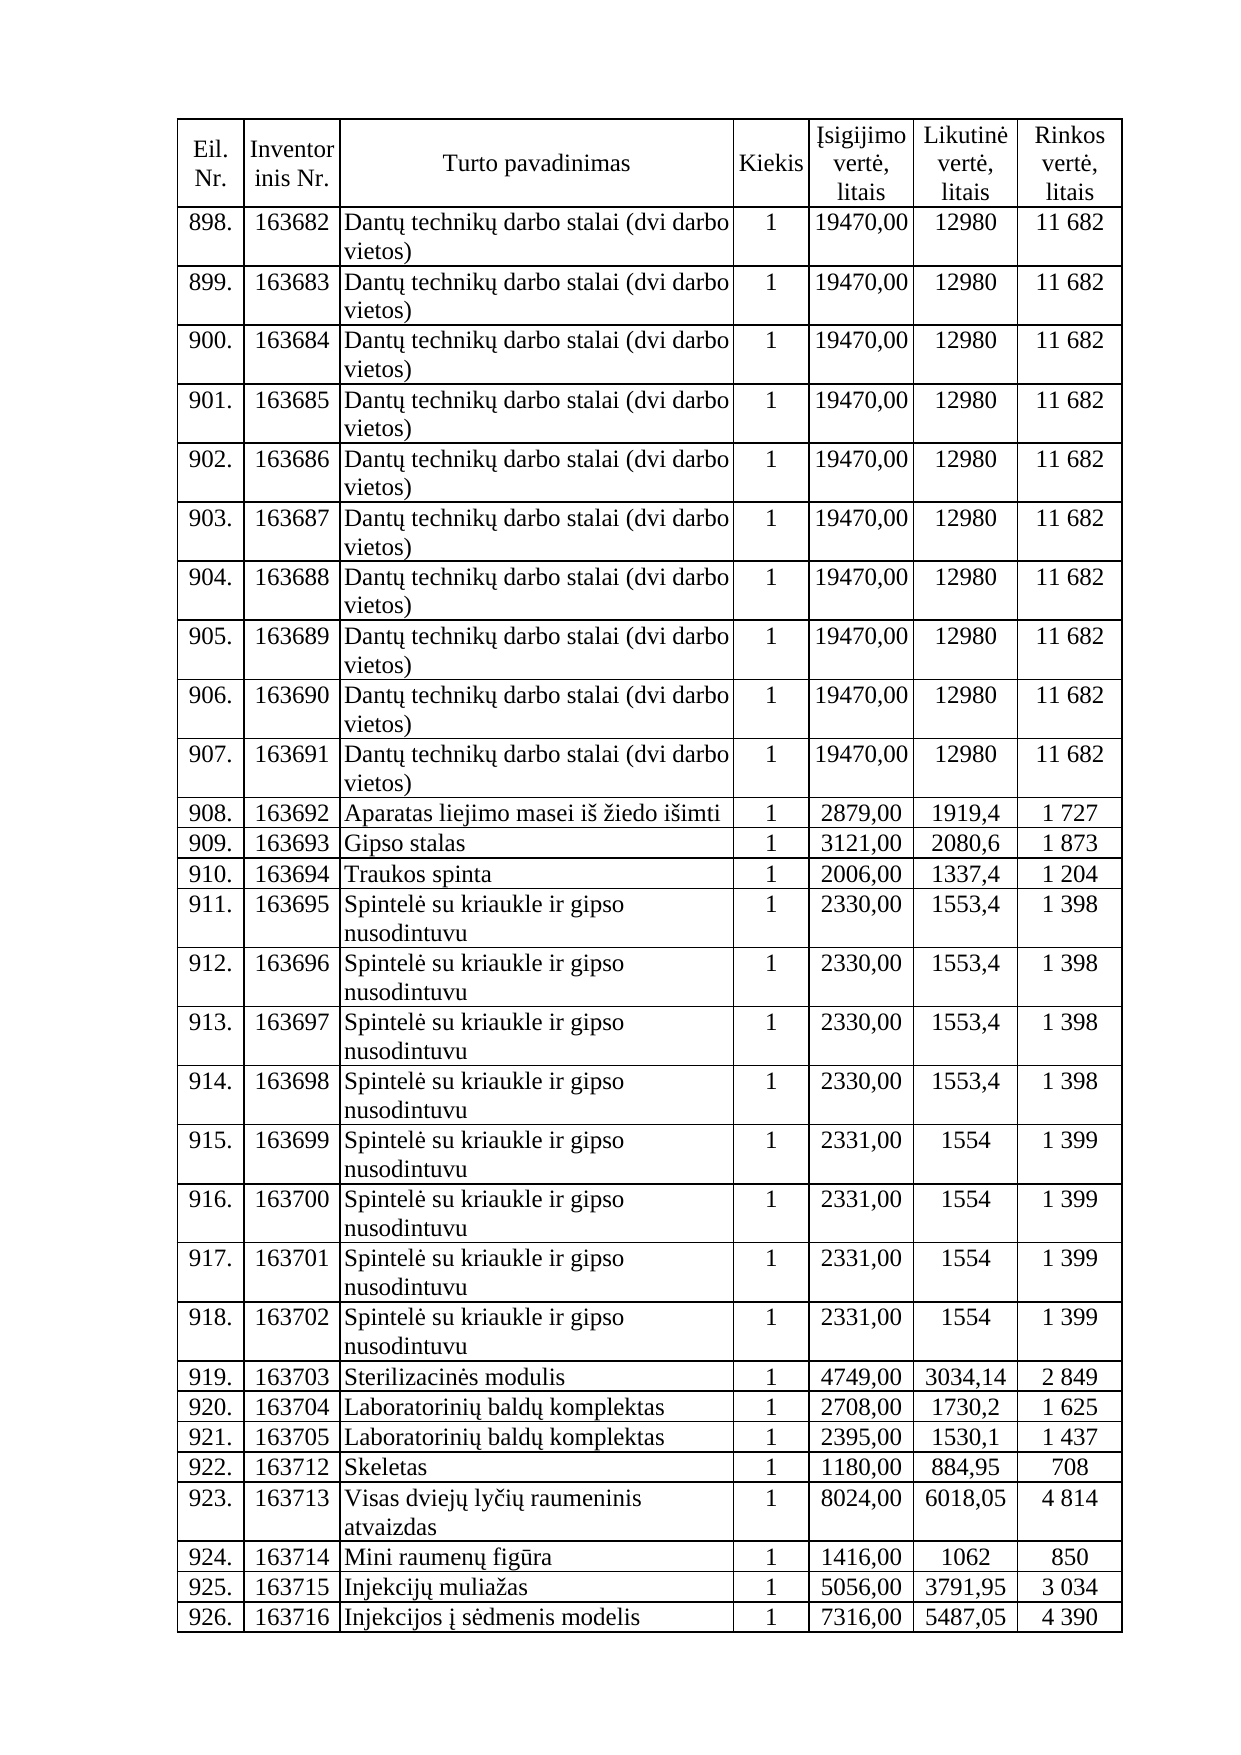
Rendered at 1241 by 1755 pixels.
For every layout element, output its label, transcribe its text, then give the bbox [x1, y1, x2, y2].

table_cell 4 814 [1018, 1483, 1121, 1540]
table_cell 850 [1018, 1542, 1121, 1571]
table_cell 1 204 [1018, 859, 1121, 887]
table_cell 1 [734, 1362, 808, 1390]
table_cell Dantų technikų darbo stalai (dvi darbo vietos) [341, 385, 733, 442]
table_cell Injekcijos į sėdmenis modelis [341, 1603, 733, 1631]
table_cell 11 682 [1018, 739, 1121, 797]
table_cell 1 [734, 859, 808, 887]
table_cell 19470,00 [810, 739, 913, 797]
table_cell 1 [734, 889, 808, 947]
table_cell 2331,00 [810, 1185, 913, 1242]
table_cell Dantų technikų darbo stalai (dvi darbo vietos) [341, 444, 733, 501]
table_cell 1 398 [1018, 1066, 1121, 1124]
table_cell 2006,00 [810, 859, 913, 887]
table_cell 1 399 [1018, 1185, 1121, 1242]
table_cell 1 873 [1018, 828, 1121, 857]
table_cell 1 [734, 739, 808, 797]
table_cell 902. [178, 444, 243, 501]
table_cell 2 849 [1018, 1362, 1121, 1390]
table_cell 1 [734, 1422, 808, 1451]
table_cell 2331,00 [810, 1303, 913, 1360]
table_cell Mini raumenų figūra [341, 1542, 733, 1571]
table_cell 919. [178, 1362, 243, 1390]
table_cell Visas dviejų lyčių raumeninis atvaizdas [341, 1483, 733, 1540]
table_cell 163693 [245, 828, 339, 857]
table_cell 909. [178, 828, 243, 857]
table_cell 1 [734, 1007, 808, 1065]
table_cell 1337,4 [914, 859, 1017, 887]
table_cell 1 437 [1018, 1422, 1121, 1451]
table_cell 11 682 [1018, 208, 1121, 265]
table_cell 3791,95 [914, 1572, 1017, 1601]
table_cell 911. [178, 889, 243, 947]
table_cell 12980 [914, 385, 1017, 442]
table_cell 1 [734, 798, 808, 827]
table_cell 918. [178, 1303, 243, 1360]
table_cell 910. [178, 859, 243, 887]
table_cell Spintelė su kriaukle ir gipso nusodintuvu [341, 1007, 733, 1065]
table_cell 1553,4 [914, 1066, 1017, 1124]
table_cell 1 [734, 1542, 808, 1571]
table_cell 163716 [245, 1603, 339, 1631]
table_cell 2395,00 [810, 1422, 913, 1451]
table_cell 163705 [245, 1422, 339, 1451]
table_cell 11 682 [1018, 267, 1121, 324]
table_cell 163690 [245, 680, 339, 737]
table_header Inventorinis Nr. [245, 120, 339, 206]
table_cell 2708,00 [810, 1392, 913, 1421]
table_cell 163685 [245, 385, 339, 442]
table_cell 1919,4 [914, 798, 1017, 827]
table_cell Spintelė su kriaukle ir gipso nusodintuvu [341, 1125, 733, 1183]
table_cell 920. [178, 1392, 243, 1421]
table_cell 163704 [245, 1392, 339, 1421]
table_cell 7316,00 [810, 1603, 913, 1631]
table_cell 163700 [245, 1185, 339, 1242]
table_cell Aparatas liejimo masei iš žiedo išimti [341, 798, 733, 827]
table_cell 1 [734, 562, 808, 619]
table_cell 1553,4 [914, 1007, 1017, 1065]
table_header Rinkos vertė, litais [1018, 120, 1121, 206]
table_cell 899. [178, 267, 243, 324]
table_cell 163694 [245, 859, 339, 887]
table_cell 19470,00 [810, 208, 913, 265]
table_cell 1 [734, 208, 808, 265]
table_cell 1 398 [1018, 1007, 1121, 1065]
table_cell 3034,14 [914, 1362, 1017, 1390]
table_cell 11 682 [1018, 562, 1121, 619]
table_cell 163691 [245, 739, 339, 797]
table_cell 19470,00 [810, 562, 913, 619]
table_cell 914. [178, 1066, 243, 1124]
table_cell 19470,00 [810, 621, 913, 678]
table_cell 1 [734, 326, 808, 383]
table_cell 1 [734, 1303, 808, 1360]
table_cell 12980 [914, 680, 1017, 737]
table_cell 2080,6 [914, 828, 1017, 857]
table_cell 926. [178, 1603, 243, 1631]
table_cell 1180,00 [810, 1453, 913, 1481]
table_cell Spintelė su kriaukle ir gipso nusodintuvu [341, 889, 733, 947]
table_cell 11 682 [1018, 621, 1121, 678]
table_cell Dantų technikų darbo stalai (dvi darbo vietos) [341, 503, 733, 560]
table_cell 4 390 [1018, 1603, 1121, 1631]
table_cell 19470,00 [810, 326, 913, 383]
table_cell 1 398 [1018, 889, 1121, 947]
table_cell 4749,00 [810, 1362, 913, 1390]
table_cell 6018,05 [914, 1483, 1017, 1540]
table_cell 1 399 [1018, 1125, 1121, 1183]
table_cell 1 [734, 1603, 808, 1631]
table_cell 163713 [245, 1483, 339, 1540]
table_cell 12980 [914, 444, 1017, 501]
table_cell 12980 [914, 503, 1017, 560]
table_cell 917. [178, 1243, 243, 1301]
table_cell 19470,00 [810, 444, 913, 501]
table_cell Traukos spinta [341, 859, 733, 887]
table_cell 163696 [245, 948, 339, 1006]
table_cell 1 [734, 1572, 808, 1601]
table_cell 163698 [245, 1066, 339, 1124]
table_cell 163684 [245, 326, 339, 383]
table_cell 1 [734, 503, 808, 560]
table_cell 163699 [245, 1125, 339, 1183]
table_cell 1 [734, 1125, 808, 1183]
table_cell Gipso stalas [341, 828, 733, 857]
table_cell 163697 [245, 1007, 339, 1065]
table_cell 163686 [245, 444, 339, 501]
table_cell 900. [178, 326, 243, 383]
table_cell Dantų technikų darbo stalai (dvi darbo vietos) [341, 208, 733, 265]
table_cell 11 682 [1018, 326, 1121, 383]
table_cell Sterilizacinės modulis [341, 1362, 733, 1390]
table_cell 1530,1 [914, 1422, 1017, 1451]
table_cell 1 [734, 385, 808, 442]
table_cell 3121,00 [810, 828, 913, 857]
table_cell 12980 [914, 562, 1017, 619]
table_cell 1553,4 [914, 948, 1017, 1006]
table_cell 19470,00 [810, 680, 913, 737]
table_cell 921. [178, 1422, 243, 1451]
table_cell 901. [178, 385, 243, 442]
table_cell 12980 [914, 621, 1017, 678]
table_cell 163688 [245, 562, 339, 619]
table_cell Spintelė su kriaukle ir gipso nusodintuvu [341, 1066, 733, 1124]
table_cell 11 682 [1018, 444, 1121, 501]
table_cell 1553,4 [914, 889, 1017, 947]
table_cell 1554 [914, 1185, 1017, 1242]
table_cell 907. [178, 739, 243, 797]
table_cell 2879,00 [810, 798, 913, 827]
table_cell 163703 [245, 1362, 339, 1390]
table_cell 1 398 [1018, 948, 1121, 1006]
table_cell Laboratorinių baldų komplektas [341, 1422, 733, 1451]
table_cell 11 682 [1018, 503, 1121, 560]
table_cell Dantų technikų darbo stalai (dvi darbo vietos) [341, 326, 733, 383]
table_cell 1 727 [1018, 798, 1121, 827]
table_cell 923. [178, 1483, 243, 1540]
table_cell Dantų technikų darbo stalai (dvi darbo vietos) [341, 621, 733, 678]
table_cell 163714 [245, 1542, 339, 1571]
table_cell 11 682 [1018, 680, 1121, 737]
table_cell 898. [178, 208, 243, 265]
table_cell 1 [734, 444, 808, 501]
table_cell 915. [178, 1125, 243, 1183]
table_cell 5056,00 [810, 1572, 913, 1601]
table_cell Dantų technikų darbo stalai (dvi darbo vietos) [341, 739, 733, 797]
table_cell 1554 [914, 1303, 1017, 1360]
table_cell 924. [178, 1542, 243, 1571]
table_header Likutinė vertė, litais [914, 120, 1017, 206]
table_cell 163689 [245, 621, 339, 678]
table_cell 12980 [914, 739, 1017, 797]
table_cell Spintelė su kriaukle ir gipso nusodintuvu [341, 1243, 733, 1301]
table_cell 884,95 [914, 1453, 1017, 1481]
table_cell 163715 [245, 1572, 339, 1601]
table_cell 903. [178, 503, 243, 560]
table_cell 904. [178, 562, 243, 619]
table_cell 1416,00 [810, 1542, 913, 1571]
table_cell 906. [178, 680, 243, 737]
table_cell 1730,2 [914, 1392, 1017, 1421]
table_cell 1 [734, 1185, 808, 1242]
table_cell 925. [178, 1572, 243, 1601]
table_cell 1 [734, 621, 808, 678]
table_cell 19470,00 [810, 385, 913, 442]
table_cell 12980 [914, 208, 1017, 265]
table_header Eil. Nr. [178, 120, 243, 206]
table_cell 2330,00 [810, 948, 913, 1006]
table_cell Spintelė su kriaukle ir gipso nusodintuvu [341, 1303, 733, 1360]
table_cell 12980 [914, 326, 1017, 383]
table_cell Dantų technikų darbo stalai (dvi darbo vietos) [341, 562, 733, 619]
table_cell 1 [734, 1453, 808, 1481]
table_cell 19470,00 [810, 267, 913, 324]
table_cell 922. [178, 1453, 243, 1481]
table_cell Laboratorinių baldų komplektas [341, 1392, 733, 1421]
table_cell 1 625 [1018, 1392, 1121, 1421]
table_cell 2331,00 [810, 1125, 913, 1183]
table_cell 163702 [245, 1303, 339, 1360]
table_cell Dantų technikų darbo stalai (dvi darbo vietos) [341, 267, 733, 324]
table_cell 1 [734, 948, 808, 1006]
table_header Turto pavadinimas [341, 120, 733, 206]
table_cell 1 [734, 1392, 808, 1421]
table_cell 2331,00 [810, 1243, 913, 1301]
table_cell 5487,05 [914, 1603, 1017, 1631]
table_cell 1 [734, 1483, 808, 1540]
table_cell Spintelė su kriaukle ir gipso nusodintuvu [341, 948, 733, 1006]
table_cell 905. [178, 621, 243, 678]
table_cell 3 034 [1018, 1572, 1121, 1601]
table_cell 1 [734, 267, 808, 324]
table_header Įsigijimo vertė, litais [810, 120, 913, 206]
table_cell 1 [734, 1243, 808, 1301]
table_cell 708 [1018, 1453, 1121, 1481]
table_cell 8024,00 [810, 1483, 913, 1540]
table_cell Skeletas [341, 1453, 733, 1481]
table_cell 163695 [245, 889, 339, 947]
table_cell 2330,00 [810, 1066, 913, 1124]
table_cell 1554 [914, 1243, 1017, 1301]
table_cell 163683 [245, 267, 339, 324]
table_cell 163712 [245, 1453, 339, 1481]
table_cell 163692 [245, 798, 339, 827]
table_cell 1 [734, 828, 808, 857]
table_cell 912. [178, 948, 243, 1006]
table_cell 1 399 [1018, 1303, 1121, 1360]
table_cell 1554 [914, 1125, 1017, 1183]
table_cell 2330,00 [810, 1007, 913, 1065]
table_cell 1062 [914, 1542, 1017, 1571]
table_cell 908. [178, 798, 243, 827]
table_cell 1 [734, 680, 808, 737]
table_cell 1 399 [1018, 1243, 1121, 1301]
table_cell 12980 [914, 267, 1017, 324]
table_cell 163682 [245, 208, 339, 265]
table_cell 19470,00 [810, 503, 913, 560]
table_cell 11 682 [1018, 385, 1121, 442]
table_cell 163701 [245, 1243, 339, 1301]
table_header Kiekis [734, 120, 808, 206]
table_cell 2330,00 [810, 889, 913, 947]
table_cell Dantų technikų darbo stalai (dvi darbo vietos) [341, 680, 733, 737]
table_cell 913. [178, 1007, 243, 1065]
table_cell Spintelė su kriaukle ir gipso nusodintuvu [341, 1185, 733, 1242]
table_cell 163687 [245, 503, 339, 560]
table_cell 916. [178, 1185, 243, 1242]
table_cell 1 [734, 1066, 808, 1124]
table_cell Injekcijų muliažas [341, 1572, 733, 1601]
